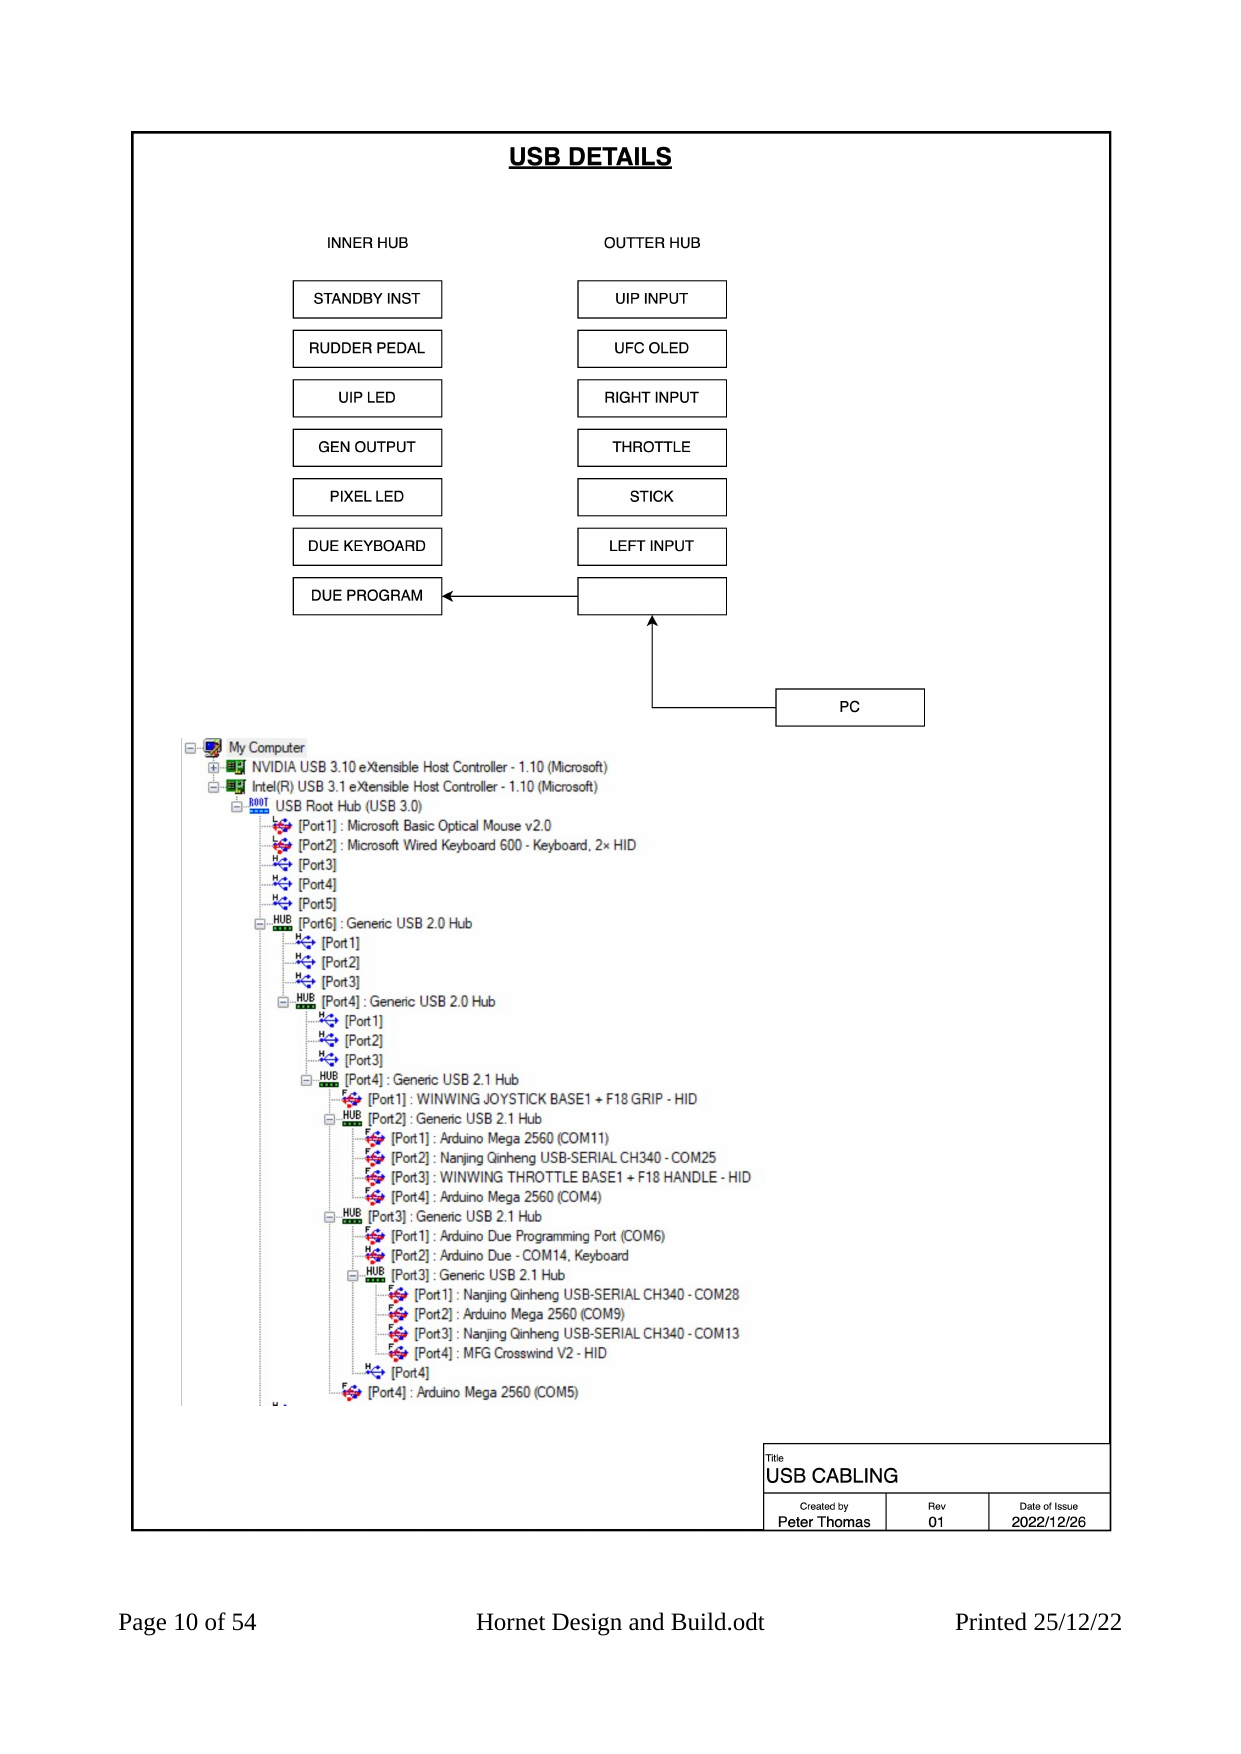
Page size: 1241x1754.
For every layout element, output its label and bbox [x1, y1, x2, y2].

picture [118, 118, 1123, 1543]
